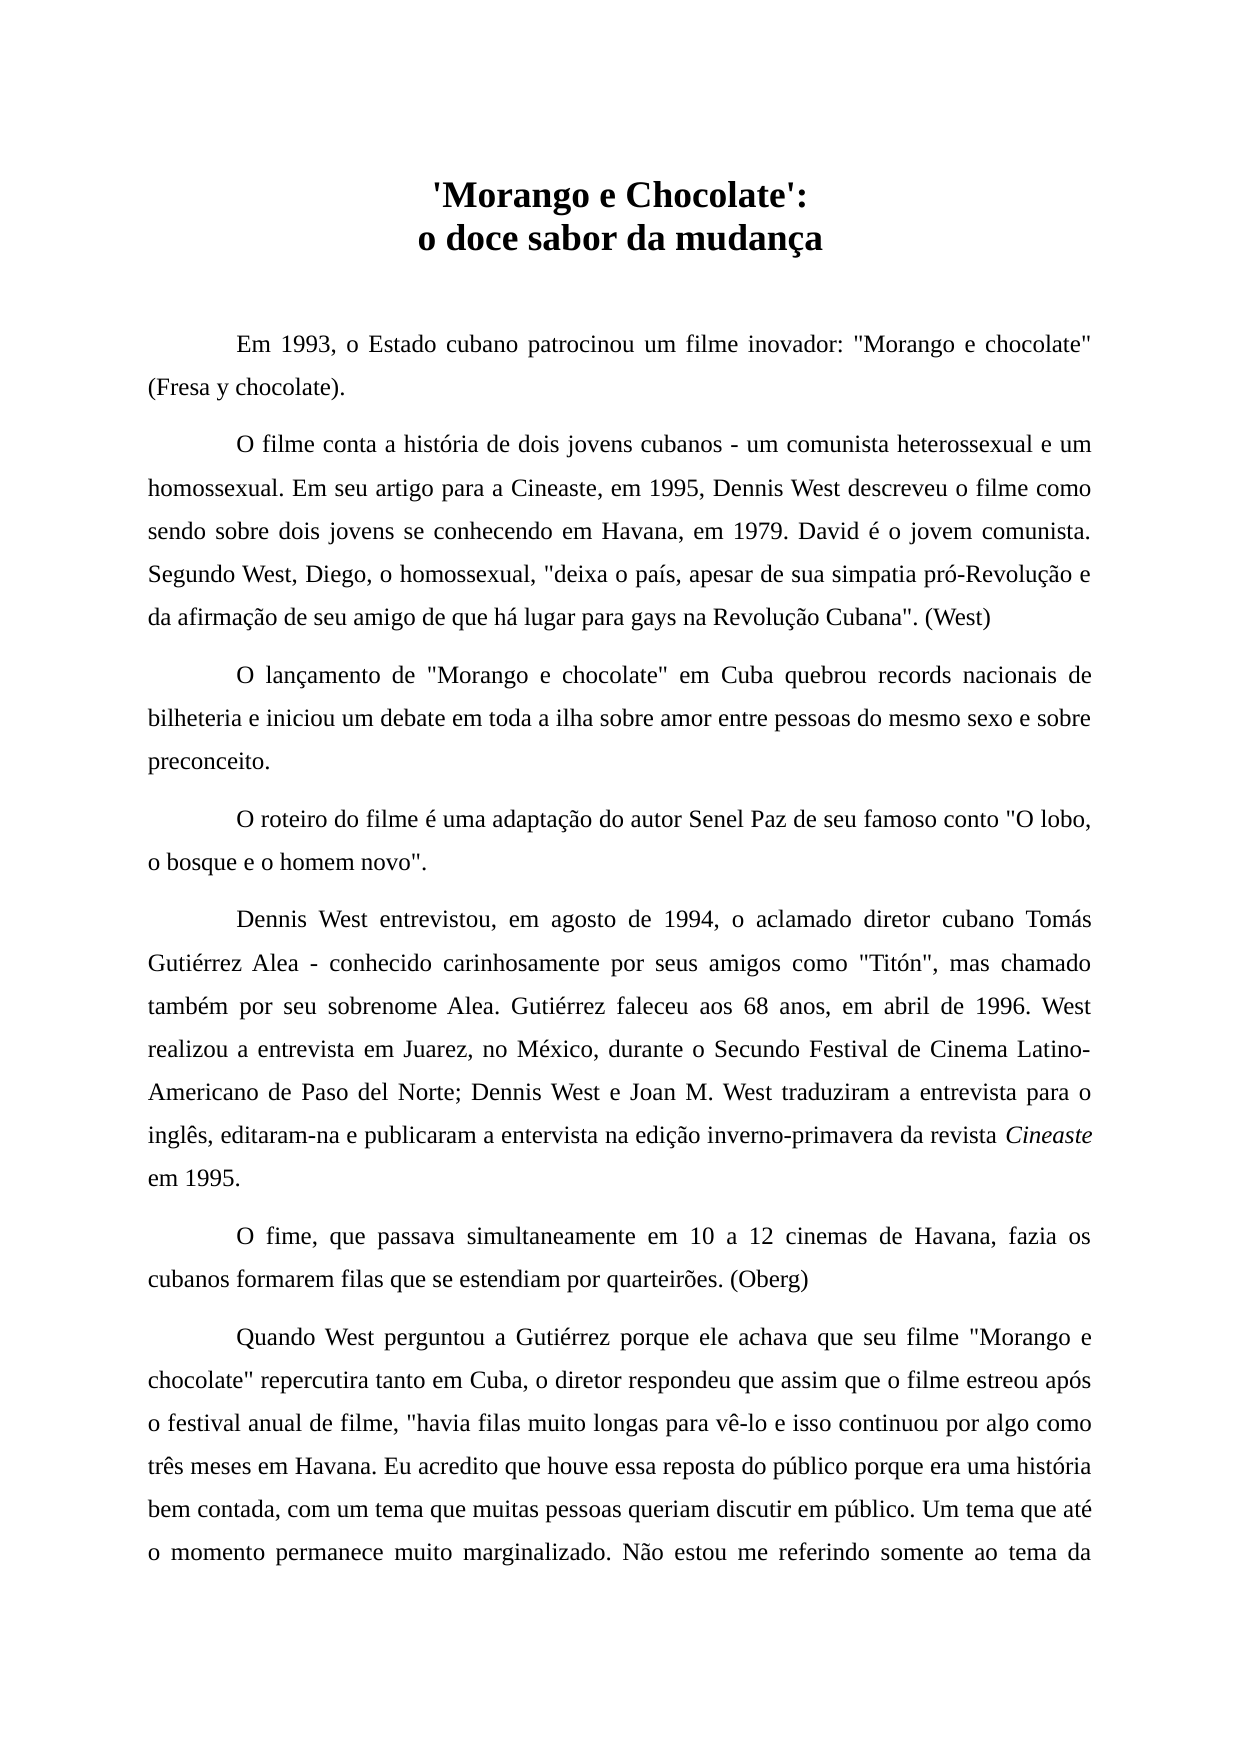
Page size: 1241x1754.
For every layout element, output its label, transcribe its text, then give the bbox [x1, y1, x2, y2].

text Em 1993, o Estado cubano patrocinou um filme inovador: "Morango e chocolate" (Fresa y chocolate). [148, 329, 1093, 401]
text O filme conta a história de dois jovens cubanos - um comunista heterossexual e um homossexual. Em seu artigo para a Cineaste, em 1995, Dennis West descreveu o filme como sendo sobre dois jovens se conhecendo em Havana, em 1979. David é o jovem comunista. Segundo West, Diego, o homossexual, "deixa o país, apesar de sua simpatia pró-Revolução e da afirmação de seu amigo de que há lugar para gays na Revolução Cubana". (West) [148, 429, 1093, 631]
text O lançamento de "Morango e chocolate" em Cuba quebrou records nacionais de bilheteria e iniciou um debate em toda a ilha sobre amor entre pessoas do mesmo sexo e sobre preconceito. [148, 660, 1093, 775]
text Quando West perguntou a Gutiérrez porque ele achava que seu filme "Morango e chocolate" repercutira tanto em Cuba, o diretor respondeu que assim que o filme estreou após o festival anual de filme, "havia filas muito longas para vê-lo e isso continuou por algo como três meses em Havana. Eu acredito que houve essa reposta do público porque era uma história bem contada, com um tema que muitas pessoas queriam discutir em público. Um tema que até o momento permanece muito marginalizado. Não estou me referindo somente ao tema da [148, 1322, 1093, 1566]
subtitle 'Morango e Chocolate': o doce sabor da mudança [148, 172, 1093, 259]
text O roteiro do filme é uma adaptação do autor Senel Paz de seu famoso conto "O lobo, o bosque e o homem novo". [148, 804, 1093, 876]
text Dennis West entrevistou, em agosto de 1994, o aclamado diretor cubano Tomás Gutiérrez Alea - conhecido carinhosamente por seus amigos como "Titón", mas chamado também por seu sobrenome Alea. Gutiérrez faleceu aos 68 anos, em abril de 1996. West realizou a entrevista em Juarez, no México, durante o Secundo Festival de Cinema Latino-Americano de Paso del Norte; Dennis West e Joan M. West traduziram a entrevista para o inglês, editaram-na e publicaram a entervista na edição inverno-primavera da revista Cineaste em 1995. [148, 904, 1093, 1192]
text O fime, que passava simultaneamente em 10 a 12 cinemas de Havana, fazia os cubanos formarem filas que se estendiam por quarteirões. (Oberg) [148, 1221, 1093, 1293]
